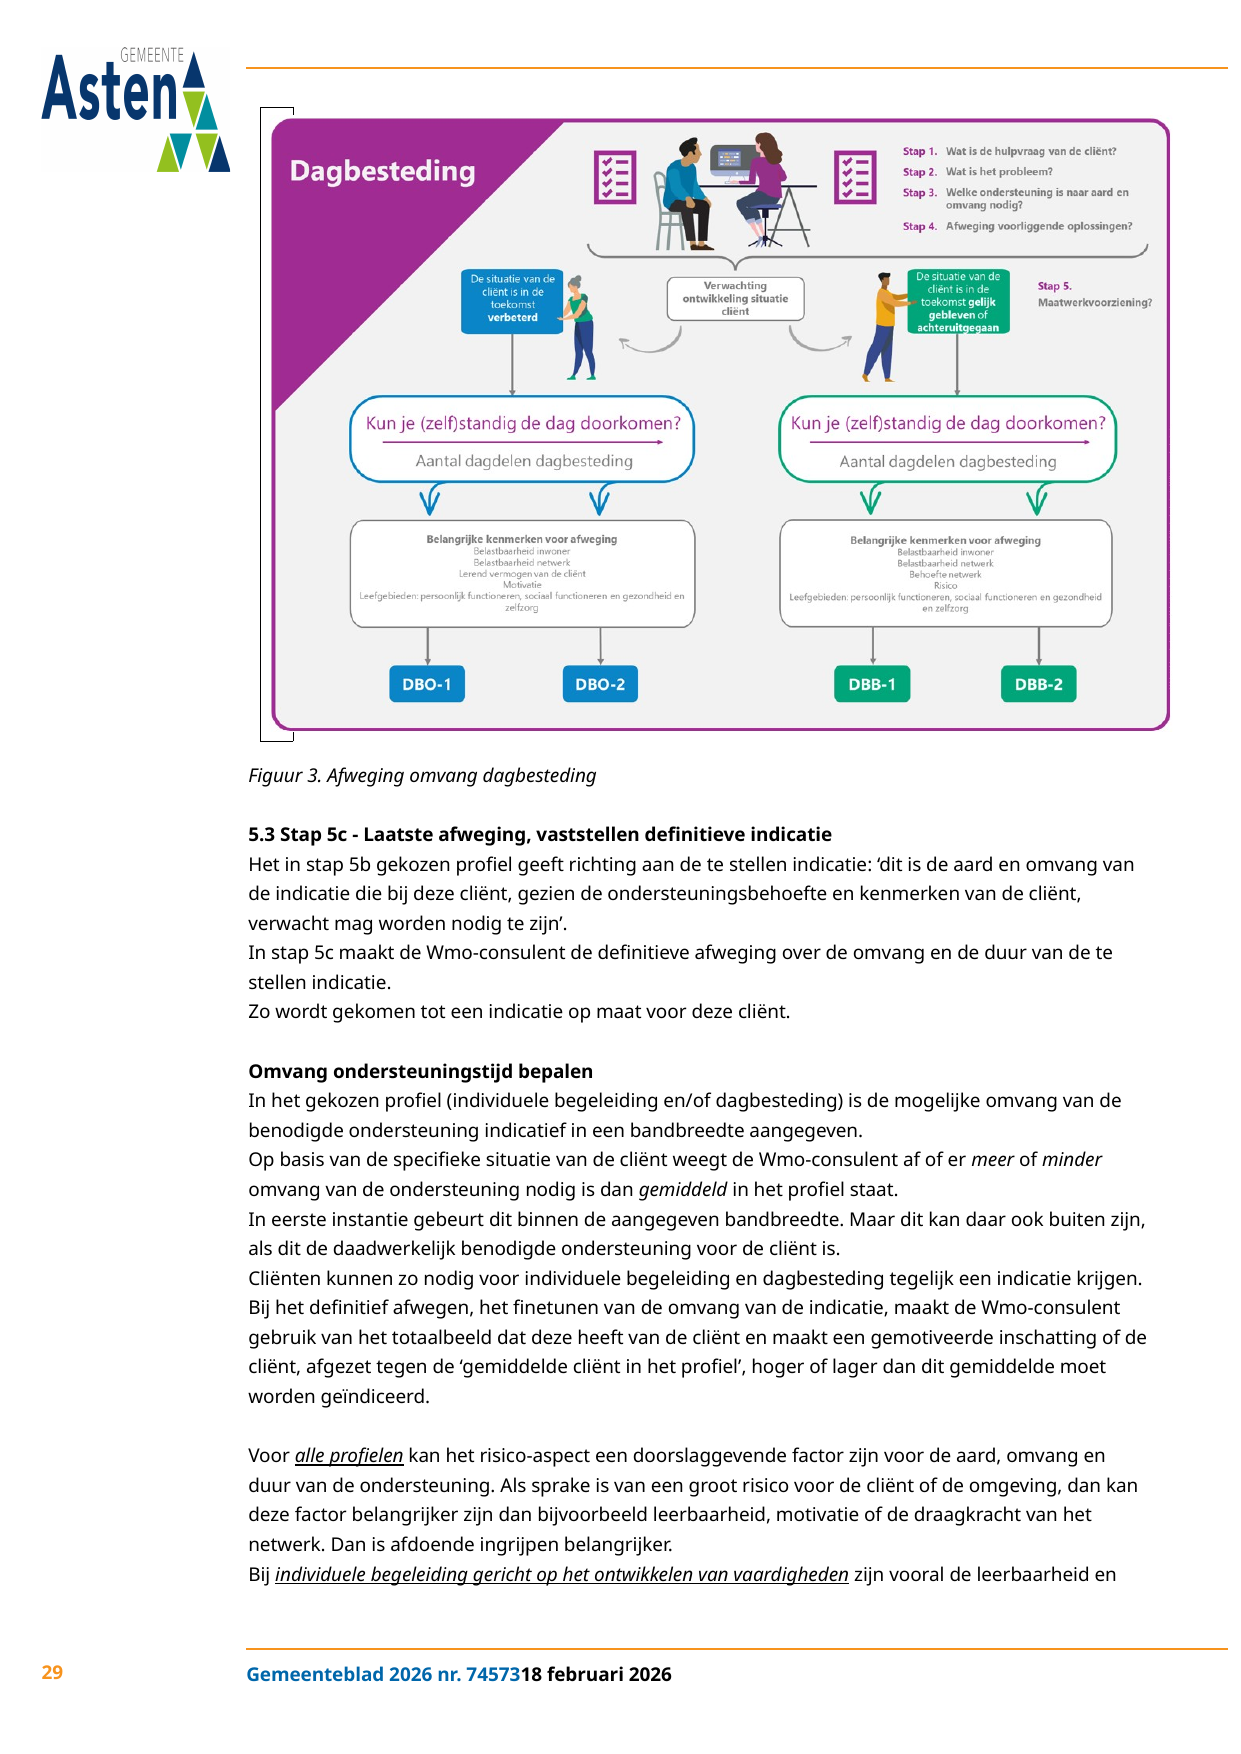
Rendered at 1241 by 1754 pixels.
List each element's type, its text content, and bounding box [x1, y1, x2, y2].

picture [41, 47, 231, 172]
text Op basis van de specifieke situatie van de cliënt weegt de Wmo-consulent af of er meer of minder omvang van de ondersteuning nodig is dan gemiddeld in het profiel staat. [248, 1147, 1152, 1202]
text Bij individuele begeleiding gericht op het ontwikkelen van vaardigheden zijn vooral de leerbaarheid en [248, 1561, 1152, 1586]
text Cliënten kunnen zo nodig voor individuele begeleiding en dagbesteding tegelijk een indicatie krijgen. [248, 1265, 1152, 1291]
text In het gekozen profiel (individuele begeleiding en/of dagbesteding) is de mogelijke omvang van de benodigde ondersteuning indicatief in een bandbreedte aangegeven. [248, 1087, 1152, 1143]
text In stap 5c maakt de Wmo-consulent de definitieve afweging over de omvang en de duur van de te stellen indicatie. [248, 939, 1152, 995]
picture [268, 115, 1173, 732]
text 5.3 Stap 5c - Laatste afweging, vaststellen definitieve indicatie [248, 821, 1152, 847]
text Omvang ondersteuningstijd bepalen [248, 1058, 1152, 1083]
text Bij het definitief afwegen, het finetunen van de omvang van de indicatie, maakt de Wmo-consulent gebruik van het totaalbeeld dat deze heeft van de cliënt en maakt een gemotiveerde inschatting of de cliënt, afgezet tegen de ‘gemiddelde cliënt in het profiel’, hoger of lager dan dit gemiddelde moet worden geïndiceerd. [248, 1294, 1152, 1409]
text Figuur 3. Afweging omvang dagbesteding [248, 762, 1152, 788]
text In eerste instantie gebeurt dit binnen de aangegeven bandbreedte. Maar dit kan daar ook buiten zijn, als dit de daadwerkelijk benodigde ondersteuning voor de cliënt is. [248, 1206, 1152, 1261]
text Zo wordt gekomen tot een indicatie op maat voor deze cliënt. [248, 999, 1152, 1024]
text Het in stap 5b gekozen profiel geeft richting aan de te stellen indicatie: ‘dit is de aard en omvang van de indicatie die bij deze cliënt, gezien de ondersteuningsbehoefte en kenmerken van de cliënt, verwacht mag worden nodig te zijn’. [248, 851, 1152, 936]
text Voor alle profielen kan het risico-aspect een doorslaggevende factor zijn voor de aard, omvang en duur van de ondersteuning. Als sprake is van een groot risico voor de cliënt of de omgeving, dan kan deze factor belangrijker zijn dan bijvoorbeeld leerbaarheid, motivatie of de draagkracht van het netwerk. Dan is afdoende ingrijpen belangrijker. [248, 1442, 1152, 1557]
